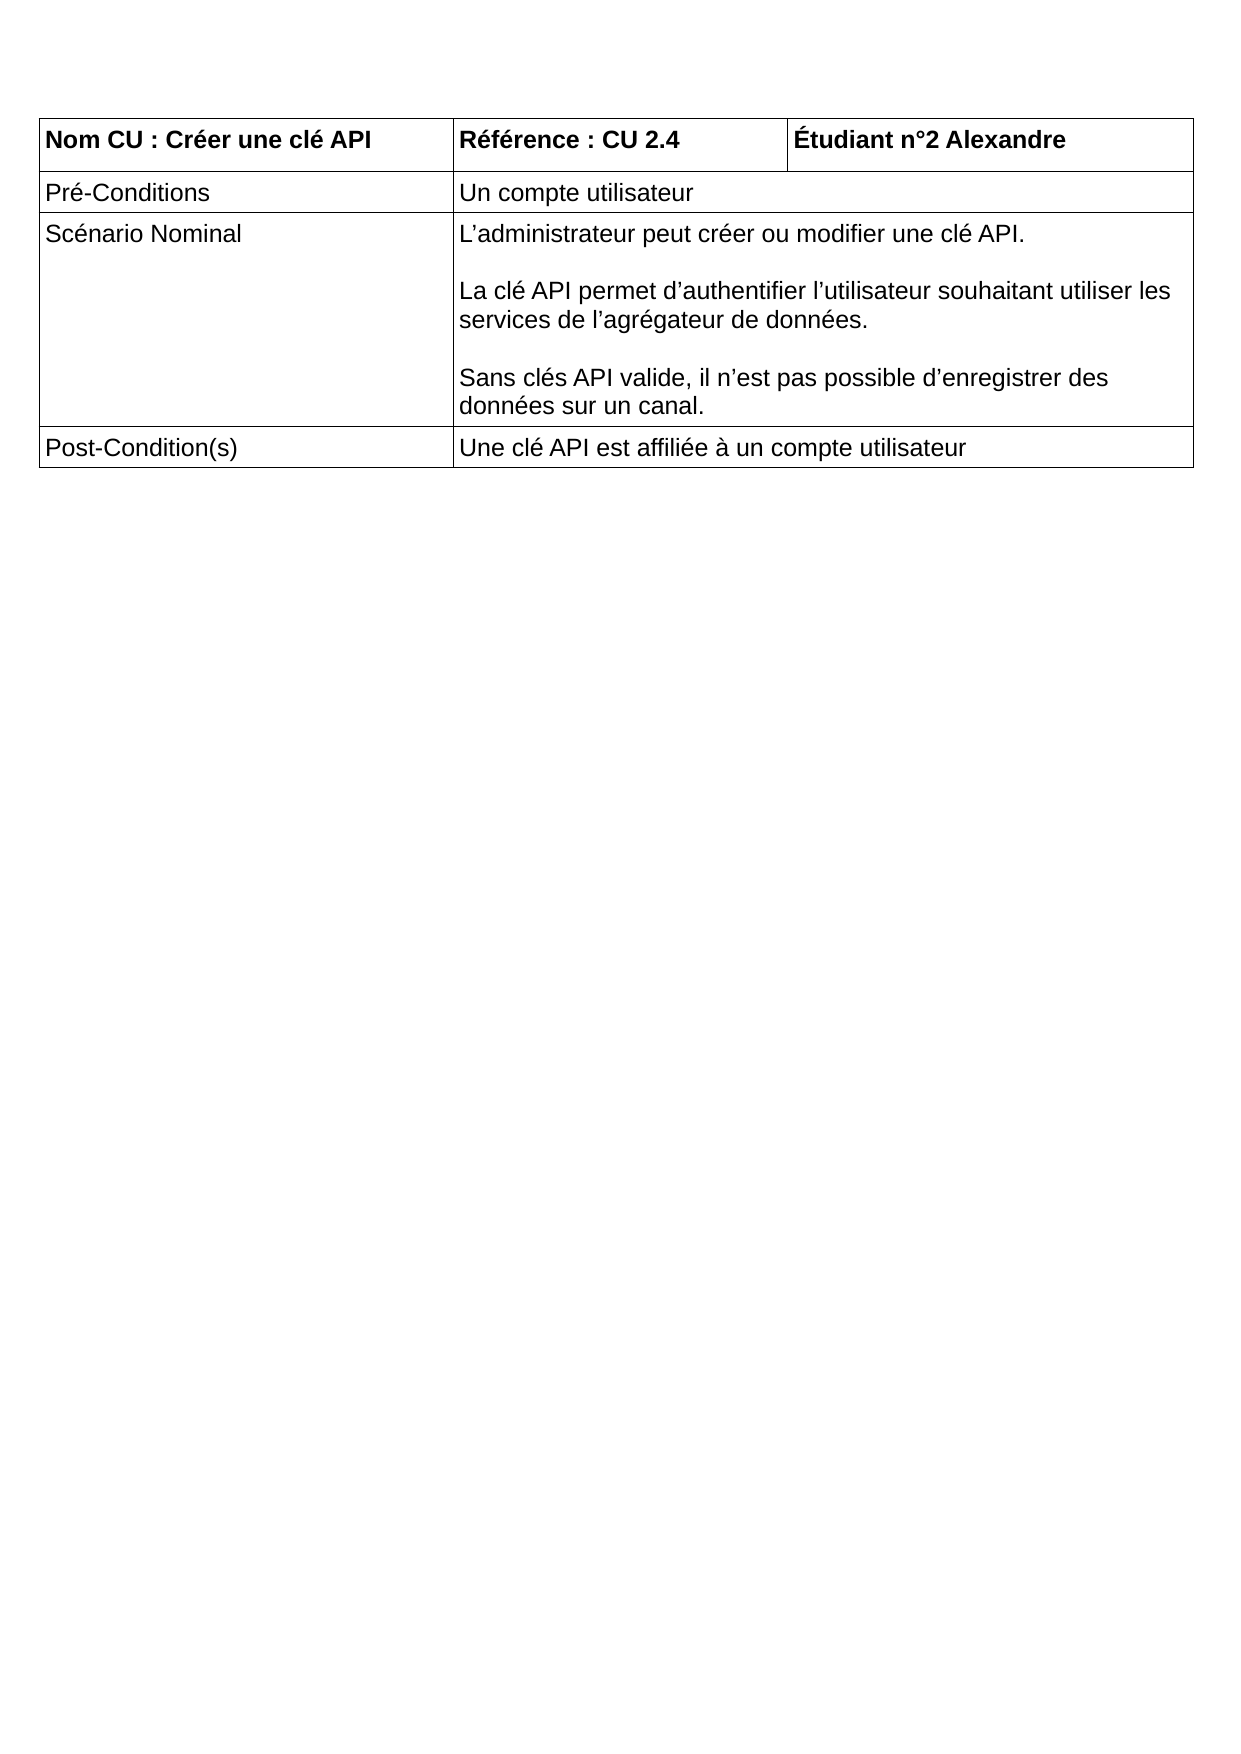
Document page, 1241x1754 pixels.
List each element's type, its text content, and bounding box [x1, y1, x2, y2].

table_cell Un compte utilisateur [454, 172, 1193, 212]
table_cell Pré-Conditions [40, 172, 453, 212]
table_cell Scénario Nominal [40, 213, 453, 426]
table_cell Post-Condition(s) [40, 427, 453, 467]
table_header Nom CU : Créer une clé API [40, 119, 453, 171]
table_cell Une clé API est affiliée à un compte utilisateur [454, 427, 1193, 467]
table_header Référence : CU 2.4 [454, 119, 787, 171]
table_header Étudiant n°2 Alexandre [788, 119, 1193, 171]
table_cell L’administrateur peut créer ou modifier une clé API. La clé API permet d’authentifier l’utilisateur souhaitant utiliser les services de l’agrégateur de données. Sans clés API valide, il n’est pas possible d’enregistrer des données sur un canal. [454, 213, 1193, 426]
